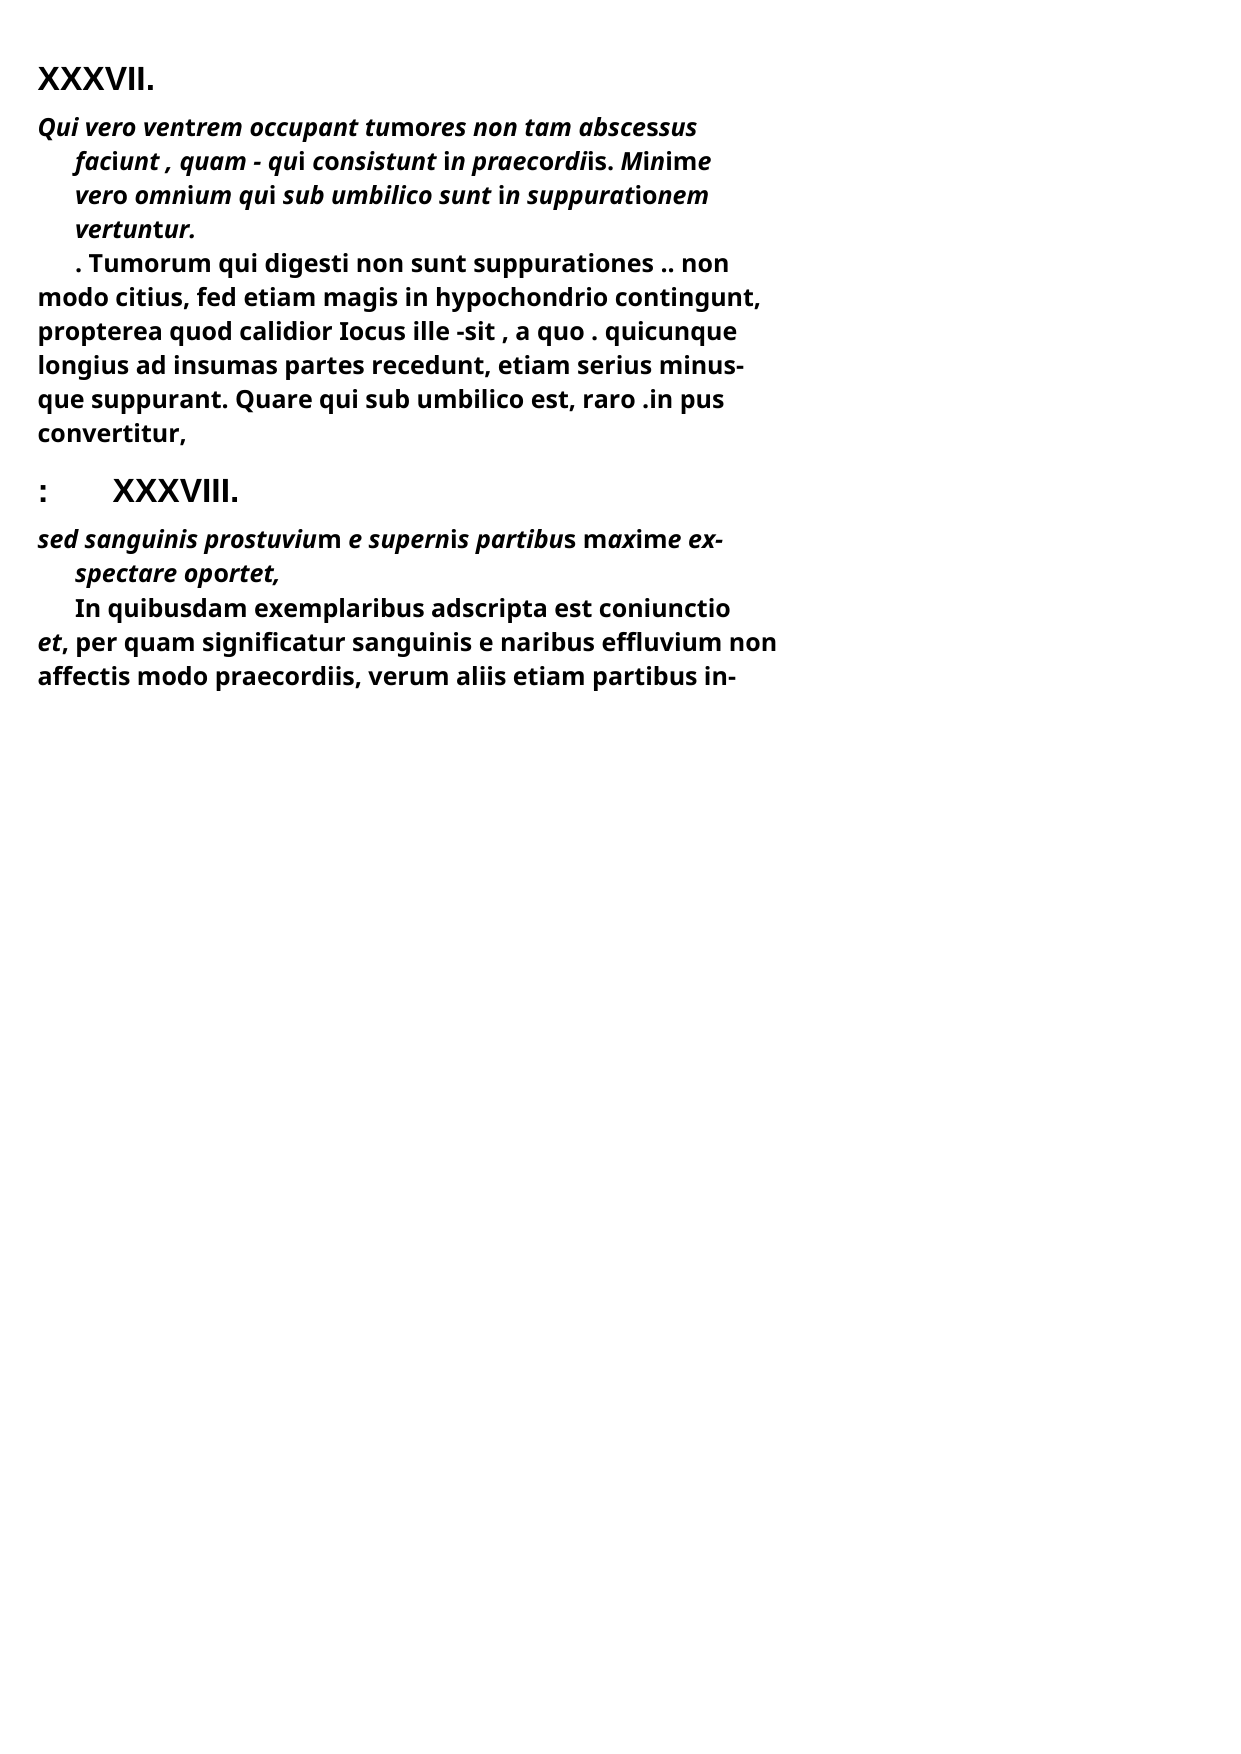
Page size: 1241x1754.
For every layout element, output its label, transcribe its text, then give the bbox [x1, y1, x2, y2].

text Qui vero ventrem occupant tumores non tam abscessus faciunt , quam - qui consistunt in praecordiis. Minime vero omnium qui sub umbilico sunt in suppurationem vertuntur. [37, 109, 1203, 246]
text sed sanguinis prostuvium e supernis partibus maxime ex- spectare oportet, [37, 522, 1203, 590]
text . Tumorum qui digesti non sunt suppurationes .. non modo citius, fed etiam magis in hypochondrio contingunt, propterea quod calidior Iocus ille -sit , a quo . quicunque longius ad insumas partes recedunt, etiam serius minus- que suppurant. Quare qui sub umbilico est, raro .in pus convertitur, [37, 246, 1203, 450]
subtitle : XXXVIII. [37, 471, 1203, 509]
text In quibusdam exemplaribus adscripta est coniunctio et, per quam significatur sanguinis e naribus effluvium non affectis modo praecordiis, verum aliis etiam partibus in- [37, 590, 1203, 692]
subtitle XXXVII. [37, 58, 1203, 97]
